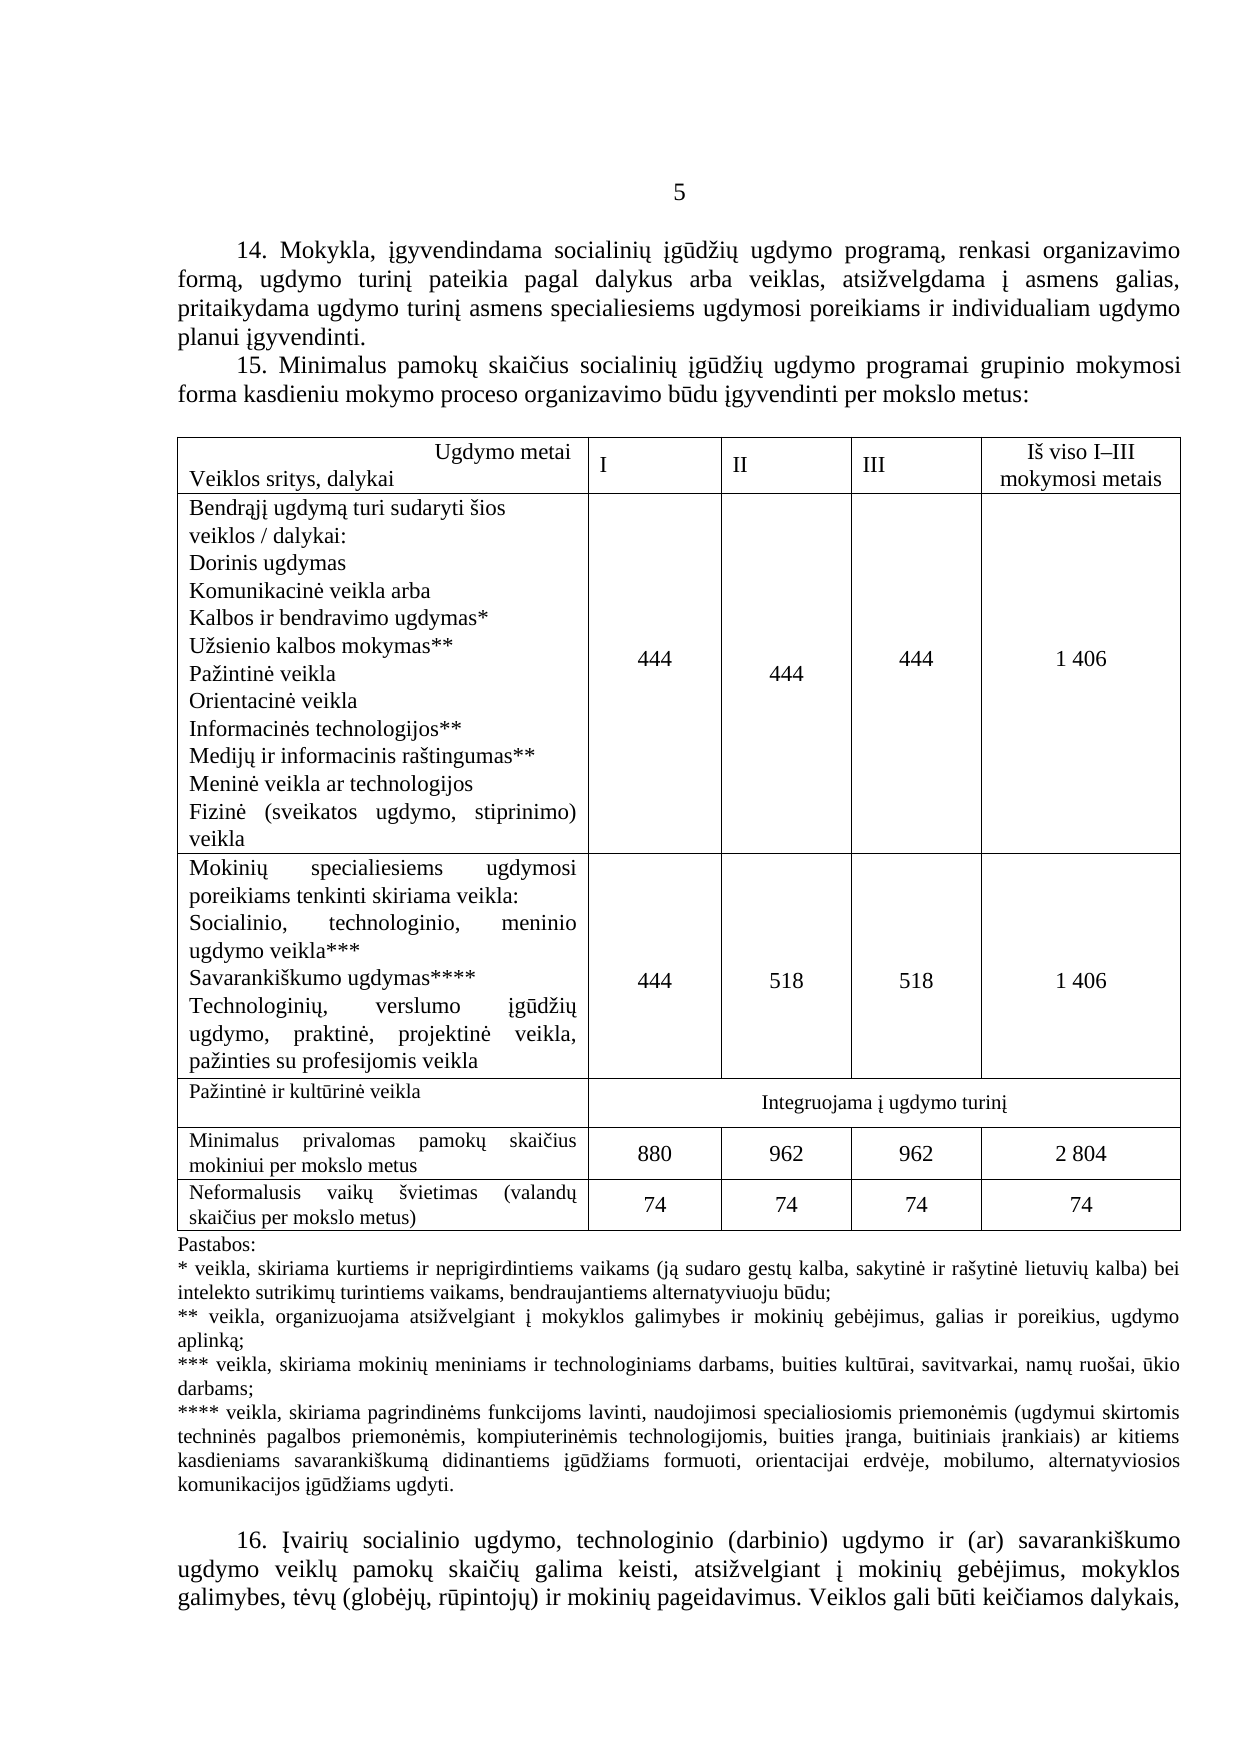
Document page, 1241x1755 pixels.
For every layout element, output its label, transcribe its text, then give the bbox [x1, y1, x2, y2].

table_cell 518 [722, 854, 851, 1078]
table_cell Pažintinė ir kultūrinė veikla [178, 1079, 588, 1127]
table_cell 962 [722, 1128, 851, 1179]
table_cell 74 [722, 1180, 851, 1230]
table_cell 74 [589, 1180, 721, 1230]
table_cell Minimalus privalomas pamokų skaičius mokiniui per mokslo metus [178, 1128, 588, 1179]
table_cell Neformalusis vaikų švietimas (valandų skaičius per mokslo metus) [178, 1180, 588, 1230]
text 15. Minimalus pamokų skaičius socialinių įgūdžių ugdymo programai grupinio mokymosi forma kasdieniu mokymo proceso organizavimo būdu įgyvendinti per mokslo metus: [177, 350, 1181, 408]
text *** veikla, skiriama mokinių meniniams ir technologiniams darbams, buities kultūrai, savitvarkai, namų ruošai, ūkio darbams; [177, 1352, 1181, 1400]
table_cell 1 406 [982, 854, 1180, 1078]
table_cell 962 [852, 1128, 981, 1179]
text * veikla, skiriama kurtiems ir neprigirdintiems vaikams (ją sudaro gestų kalba, sakytinė ir rašytinė lietuvių kalba) bei intelekto sutrikimų turintiems vaikams, bendraujantiems alternatyviuoju būdu; [177, 1256, 1181, 1304]
table_cell 444 [589, 494, 721, 853]
table_header III [852, 438, 981, 493]
table_header Iš viso I–III mokymosi metais [982, 438, 1180, 493]
text ** veikla, organizuojama atsižvelgiant į mokyklos galimybes ir mokinių gebėjimus, galias ir poreikius, ugdymo aplinką; [177, 1304, 1181, 1352]
table_header II [722, 438, 851, 493]
text **** veikla, skiriama pagrindinėms funkcijoms lavinti, naudojimosi specialiosiomis priemonėmis (ugdymui skirtomis techninės pagalbos priemonėmis, kompiuterinėmis technologijomis, buities įranga, buitiniais įrankiais) ar kitiems kasdieniams savarankiškumą didinantiems įgūdžiams formuoti, orientacijai erdvėje, mobilumo, alternatyviosios komunikacijos įgūdžiams ugdyti. [177, 1400, 1181, 1496]
table_cell Mokinių specialiesiems ugdymosi poreikiams tenkinti skiriama veikla: Socialinio, technologinio, meninio ugdymo veikla*** Savarankiškumo ugdymas**** Technologinių, verslumo įgūdžių ugdymo, praktinė, projektinė veikla, pažinties su profesijomis veikla [178, 854, 588, 1078]
table_header I [589, 438, 721, 493]
table_cell 444 [852, 494, 981, 853]
table_cell 2 804 [982, 1128, 1180, 1179]
table_cell Integruojama į ugdymo turinį [589, 1079, 1180, 1127]
text 16. Įvairių socialinio ugdymo, technologinio (darbinio) ugdymo ir (ar) savarankiškumo ugdymo veiklų pamokų skaičių galima keisti, atsižvelgiant į mokinių gebėjimus, mokyklos galimybes, tėvų (globėjų, rūpintojų) ir mokinių pageidavimus. Veiklos gali būti keičiamos dalykais, [177, 1525, 1181, 1611]
table_cell 74 [852, 1180, 981, 1230]
table_header Ugdymo metai Veiklos sritys, dalykai [178, 438, 588, 493]
table_cell 74 [982, 1180, 1180, 1230]
table_cell 444 [722, 494, 851, 853]
table_cell 1 406 [982, 494, 1180, 853]
table_cell 518 [852, 854, 981, 1078]
text Pastabos: [177, 1231, 1181, 1256]
table_cell Bendrąjį ugdymą turi sudaryti šios veiklos / dalykai: Dorinis ugdymas Komunikacinė veikla arba Kalbos ir bendravimo ugdymas* Užsienio kalbos mokymas** Pažintinė veikla Orientacinė veikla Informacinės technologijos** Medijų ir informacinis raštingumas** Meninė veikla ar technologijos Fizinė (sveikatos ugdymo, stiprinimo) veikla [178, 494, 588, 853]
table_cell 444 [589, 854, 721, 1078]
text 14. Mokykla, įgyvendindama socialinių įgūdžių ugdymo programą, renkasi organizavimo formą, ugdymo turinį pateikia pagal dalykus arba veiklas, atsižvelgdama į asmens galias, pritaikydama ugdymo turinį asmens specialiesiems ugdymosi poreikiams ir individualiam ugdymo planui įgyvendinti. [177, 235, 1181, 350]
table_cell 880 [589, 1128, 721, 1179]
